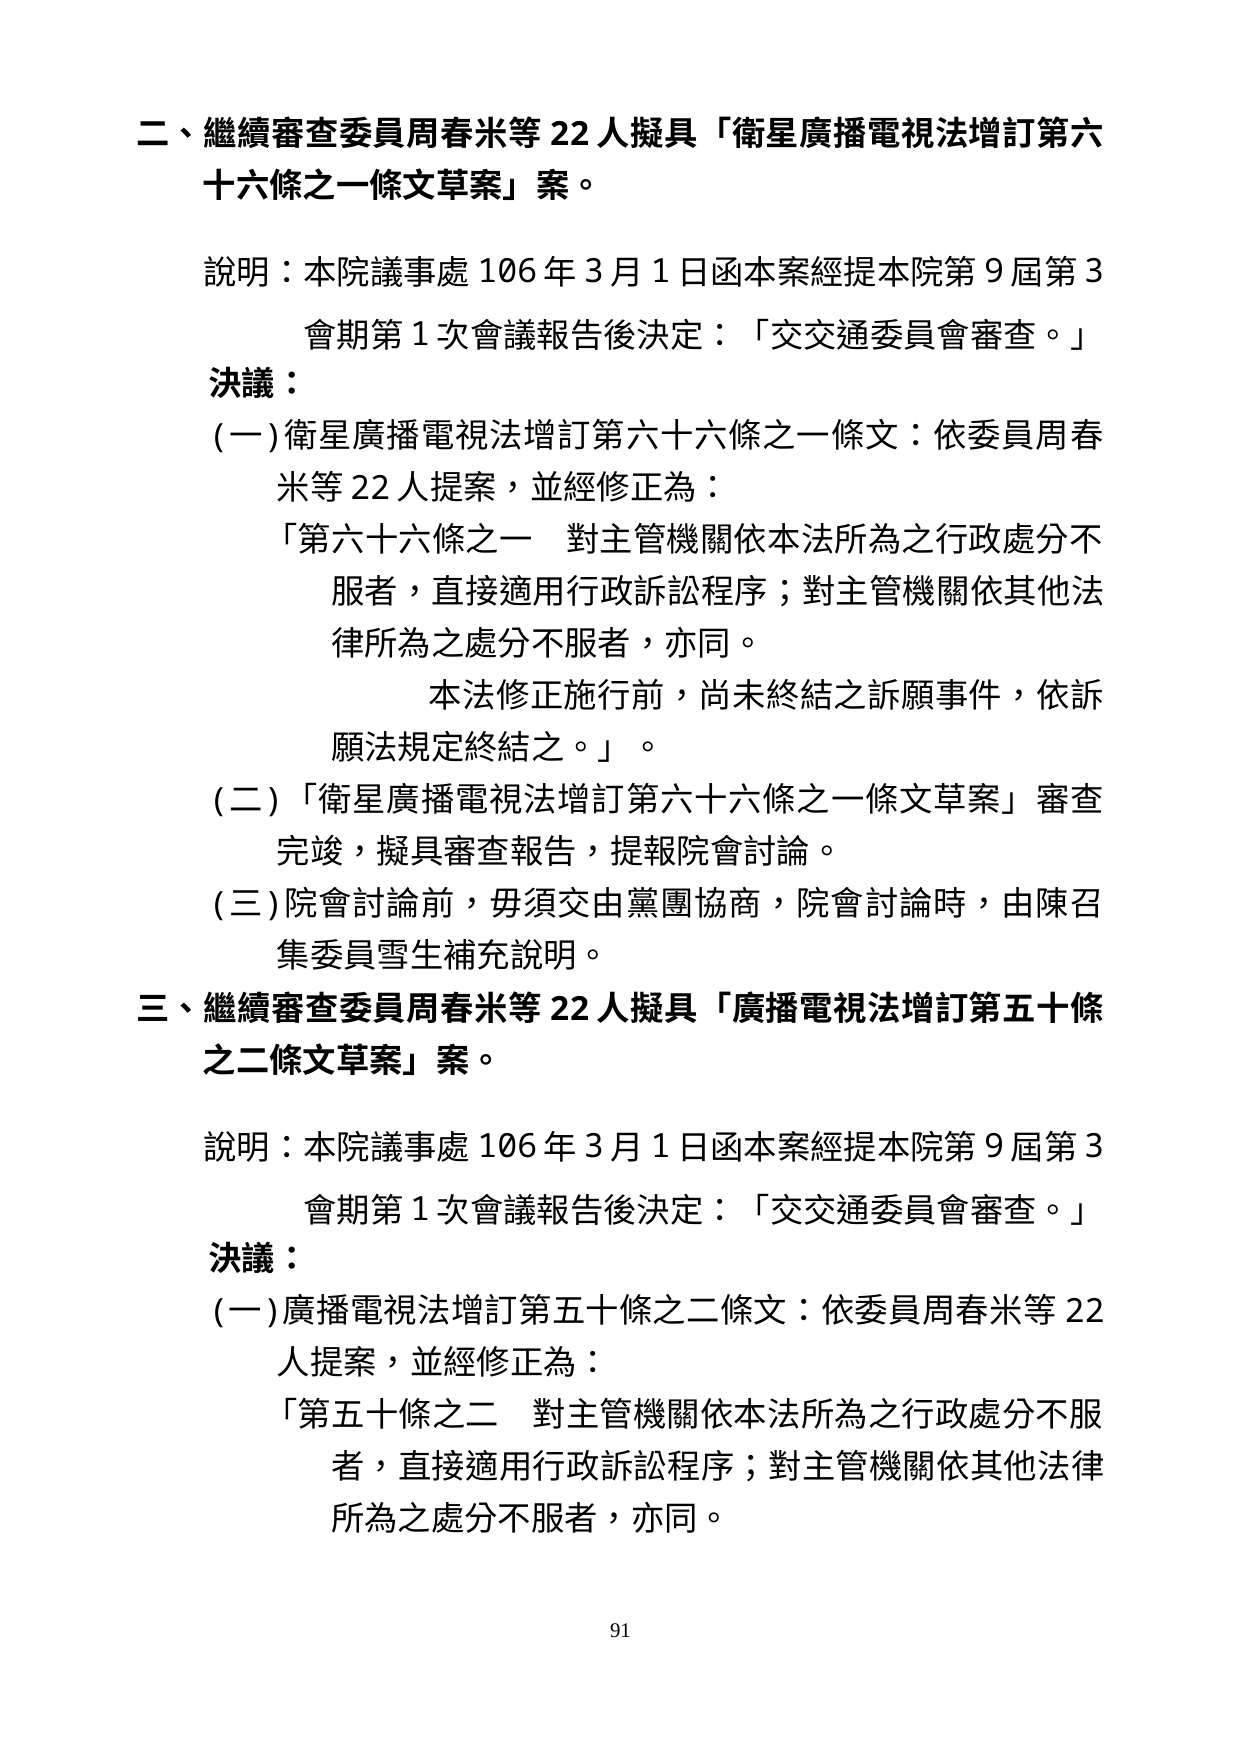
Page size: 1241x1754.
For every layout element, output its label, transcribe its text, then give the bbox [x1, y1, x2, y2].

text 「第六十六條之一 對主管機關依本法所為之行政處分不服者，直接適用行政訴訟程序；對主管機關依其他法律所為之處分不服者，亦同。 [264, 509, 1104, 666]
text (一)廣播電視法增訂第五十條之二條文：依委員周春米等22人提案，並經修正為： [208, 1280, 1104, 1384]
text (二)「衛星廣播電視法增訂第六十六條之一條文草案」審查完竣，擬具審查報告，提報院會討論。 [208, 770, 1104, 874]
text 決議： [208, 1228, 1104, 1280]
text 說明：本院議事處106年3月1日函本案經提本院第9屆第3會期第1次會議報告後決定：「交交通委員會審查。」 [203, 1103, 1104, 1228]
text 「第五十條之二 對主管機關依本法所為之行政處分不服者，直接適用行政訴訟程序；對主管機關依其他法律所為之處分不服者，亦同。 [264, 1384, 1104, 1541]
text (一)衛星廣播電視法增訂第六十六條之一條文：依委員周春米等22人提案，並經修正為： [208, 405, 1104, 509]
text 本法修正施行前，尚未終結之訴願事件，依訴願法規定終結之。」。 [264, 666, 1104, 770]
text 說明：本院議事處106年3月1日函本案經提本院第9屆第3會期第1次會議報告後決定：「交交通委員會審查。」 [203, 228, 1104, 353]
text 二、繼續審查委員周春米等22人擬具「衛星廣播電視法增訂第六十六條之一條文草案」案。 [136, 103, 1104, 207]
text (三)院會討論前，毋須交由黨團協商，院會討論時，由陳召集委員雪生補充說明。 [208, 874, 1104, 978]
text 三、繼續審查委員周春米等22人擬具「廣播電視法增訂第五十條之二條文草案」案。 [136, 978, 1104, 1082]
text 決議： [208, 353, 1104, 405]
